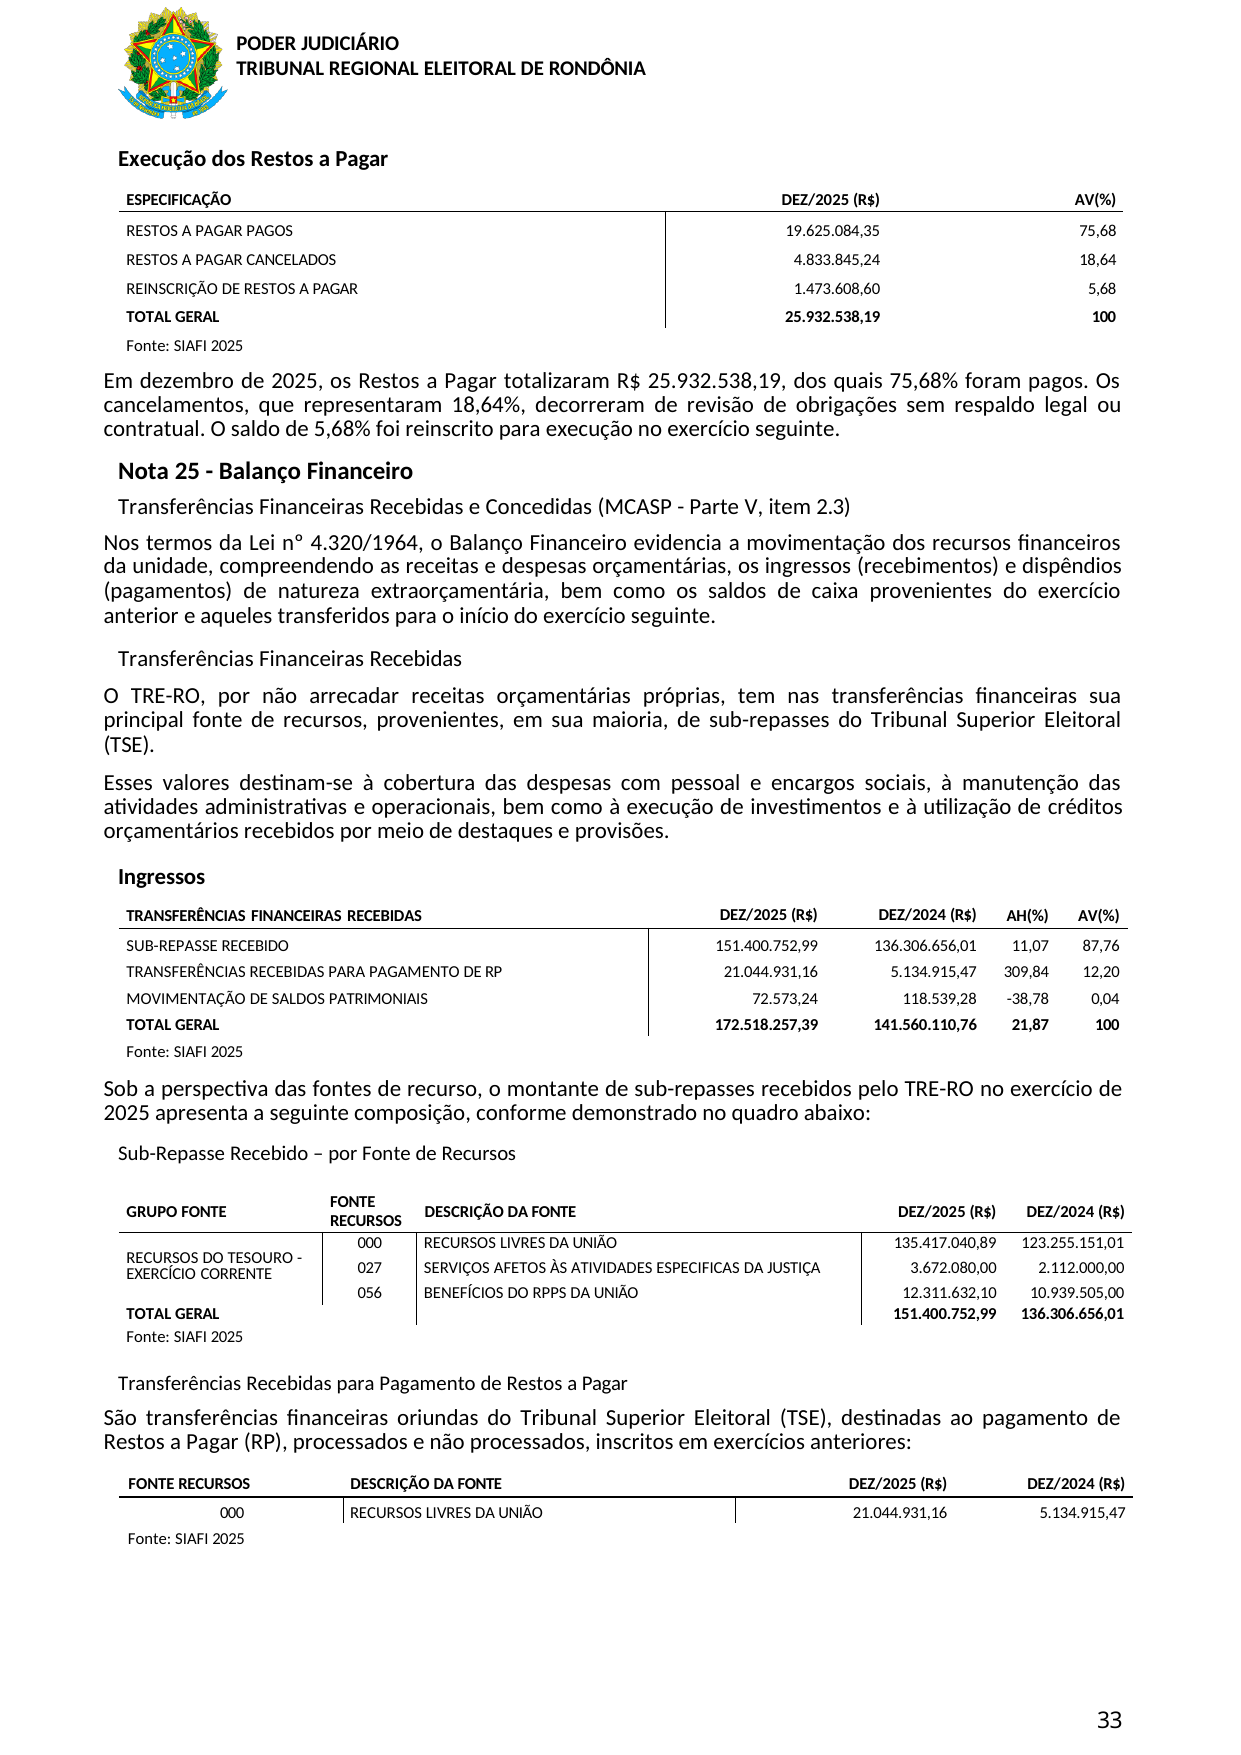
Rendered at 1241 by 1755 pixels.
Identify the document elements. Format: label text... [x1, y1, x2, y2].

table_cell [844, 1036, 990, 1063]
table_cell 172.518.257,39 [649, 1014, 844, 1036]
subtitle Execução dos Restos a Pagar [118, 146, 1152, 172]
table_cell 000 [119, 1498, 343, 1523]
table_cell 21,87 [990, 1014, 1063, 1036]
table_cell 309,84 [990, 960, 1063, 987]
table_header DEZ/2025 (R$) [648, 907, 844, 928]
table_cell 000 [323, 1233, 416, 1252]
table_cell 136.306.656,01 [844, 929, 990, 960]
table_cell 25.932.538,19 [666, 305, 977, 328]
text Em dezembro de 2025, os Restos a Pagar totalizaram R$ 25.932.538,19, dos quais 75,68% foram pagos. Os cancelamentos, que representaram 18,64%, decorreram de revisão de obrigações sem respaldo legal ou contratual. O saldo de 5,68% foi reinscrito para execução no exercício seguinte. [103, 369, 1123, 443]
table_cell 5.134.915,47 [844, 960, 990, 987]
table_cell [1064, 1036, 1127, 1063]
table_cell Fonte: SIAFI 2025 [119, 1523, 343, 1550]
table_cell [417, 1325, 861, 1348]
table_cell 151.400.752,99 [649, 929, 844, 960]
table_cell 100 [1064, 1014, 1127, 1036]
table_cell 11,07 [990, 929, 1063, 960]
table_header AH(%) [990, 907, 1063, 928]
table_header FONTE RECURSOS [119, 1476, 343, 1496]
table_cell 21.044.931,16 [649, 960, 844, 987]
table_header DEZ/2024 (R$) [986, 1476, 1132, 1496]
table_cell 123.255.151,01 [1008, 1233, 1132, 1252]
table_cell 027 [323, 1252, 416, 1285]
table_cell -38,78 [990, 987, 1063, 1014]
subtitle Ingressos [118, 862, 1152, 890]
table_cell Fonte: SIAFI 2025 [119, 1325, 417, 1348]
table_cell 12,20 [1064, 960, 1127, 987]
table_cell 136.306.656,01 [1008, 1305, 1132, 1325]
table_cell [977, 328, 1123, 357]
text Sub-Repasse Recebido – por Fonte de Recursos [118, 1140, 1152, 1166]
table_cell [665, 328, 977, 357]
table_cell 4.833.845,24 [666, 246, 977, 275]
table_cell REINSCRIÇÃO DE RESTOS A PAGAR [119, 275, 665, 304]
subtitle Nota 25 - Balanço Financeiro [118, 455, 1152, 486]
table_cell SERVIÇOS AFETOS ÀS ATIVIDADES ESPECIFICAS DA JUSTIÇA [417, 1252, 861, 1285]
text Nos termos da Lei nº 4.320/1964, o Balanço Financeiro evidencia a movimentação dos recursos financeiros da unidade, compreendendo as receitas e despesas orçamentárias, os ingressos (recebimentos) e dispêndios (pagamentos) de natureza extraorçamentária, bem como os saldos de caixa provenientes do exercício anterior e aqueles transferidos para o início do exercício seguinte. [103, 530, 1123, 629]
table_cell 5,68 [977, 275, 1123, 304]
table_cell 135.417.040,89 [862, 1233, 1008, 1252]
table_cell 5.134.915,47 [986, 1498, 1132, 1523]
table_cell 12.311.632,10 [862, 1285, 1008, 1304]
text Transferências Financeiras Recebidas e Concedidas (MCASP - Parte V, item 2.3) [118, 492, 1152, 521]
table_cell [343, 1523, 736, 1550]
text Sob a perspectiva das fontes de recurso, o montante de sub-repasses recebidos pelo TRE-RO no exercício de 2025 apresenta a seguinte composição, conforme demonstrado no quadro abaixo: [103, 1077, 1123, 1126]
table_header DEZ/2025 (R$) [665, 194, 977, 211]
table_header DESCRIÇÃO DA FONTE [417, 1194, 861, 1232]
text Esses valores destinam-se à cobertura das despesas com pessoal e encargos sociais, à manutenção das atividades administrativas e operacionais, bem como à execução de investimentos e à utilização de créditos orçamentários recebidos por meio de destaques e provisões. [103, 771, 1123, 844]
table_cell 87,76 [1064, 929, 1127, 960]
table_cell [986, 1523, 1132, 1550]
text Transferências Financeiras Recebidas [118, 644, 1152, 672]
table_cell [990, 1036, 1063, 1063]
table_cell 1.473.608,60 [666, 275, 977, 304]
table_cell TOTAL GERAL [119, 1014, 648, 1036]
table_cell [1008, 1325, 1132, 1348]
table_cell Fonte: SIAFI 2025 [119, 328, 665, 357]
table_cell RESTOS A PAGAR CANCELADOS [119, 246, 665, 275]
table_cell 72.573,24 [649, 987, 844, 1014]
table_header ESPECIFICAÇÃO [119, 194, 665, 211]
table_header AV(%) [1064, 907, 1127, 928]
table_cell 056 [323, 1285, 416, 1304]
table_cell TOTAL GERAL [119, 305, 665, 328]
table_header DESCRIÇÃO DA FONTE [343, 1476, 736, 1496]
text Transferências Recebidas para Pagamento de Restos a Pagar [118, 1370, 1152, 1395]
table_header DEZ/2024 (R$) [844, 907, 990, 928]
table_cell [417, 1305, 861, 1325]
table_cell RECURSOS LIVRES DA UNIÃO [417, 1233, 861, 1252]
table_cell Fonte: SIAFI 2025 [119, 1036, 648, 1063]
table_cell 3.672.080,00 [862, 1252, 1008, 1285]
table_cell 10.939.505,00 [1008, 1285, 1132, 1304]
table_cell SUB-REPASSE RECEBIDO [119, 929, 648, 960]
table_cell TRANSFERÊNCIAS RECEBIDAS PARA PAGAMENTO DE RP [119, 960, 648, 987]
table_cell [119, 1233, 322, 1252]
table_cell 118.539,28 [844, 987, 990, 1014]
table_cell 141.560.110,76 [844, 1014, 990, 1036]
table_cell [648, 1036, 844, 1063]
table_cell 18,64 [977, 246, 1123, 275]
table_cell RECURSOS DO TESOURO - EXERCÍCIO CORRENTE [119, 1252, 322, 1285]
table_cell 0,04 [1064, 987, 1127, 1014]
table_cell MOVIMENTAÇÃO DE SALDOS PATRIMONIAIS [119, 987, 648, 1014]
table_header DEZ/2024 (R$) [1008, 1194, 1132, 1232]
table_cell BENEFÍCIOS DO RPPS DA UNIÃO [417, 1285, 861, 1304]
table_cell 19.625.084,35 [666, 212, 977, 246]
table_cell 100 [977, 305, 1123, 328]
table_header FONTE RECURSOS [323, 1194, 417, 1232]
table_header GRUPO FONTE [119, 1194, 322, 1232]
table_header DEZ/2025 (R$) [861, 1194, 1008, 1232]
table_cell 151.400.752,99 [862, 1305, 1008, 1325]
table_cell RESTOS A PAGAR PAGOS [119, 212, 665, 246]
table_cell 2.112.000,00 [1008, 1252, 1132, 1285]
table_cell RECURSOS LIVRES DA UNIÃO [344, 1498, 735, 1523]
table_header AV(%) [977, 194, 1123, 211]
table_cell [119, 1285, 322, 1304]
table_cell TOTAL GERAL [119, 1305, 416, 1325]
text São transferências financeiras oriundas do Tribunal Superior Eleitoral (TSE), destinadas ao pagamento de Restos a Pagar (RP), processados e não processados, inscritos em exercícios anteriores: [103, 1405, 1122, 1455]
table_cell 21.044.931,16 [736, 1498, 986, 1523]
table_cell [861, 1325, 1008, 1348]
table_header TRANSFERÊNCIAS FINANCEIRAS RECEBIDAS [119, 907, 648, 928]
text O TRE-RO, por não arrecadar receitas orçamentárias próprias, tem nas transferências financeiras sua principal fonte de recursos, provenientes, em sua maioria, de sub-repasses do Tribunal Superior Eleitoral (TSE). [103, 684, 1123, 758]
table_cell 75,68 [977, 212, 1123, 246]
table_header DEZ/2025 (R$) [736, 1476, 986, 1496]
table_cell [736, 1523, 986, 1550]
